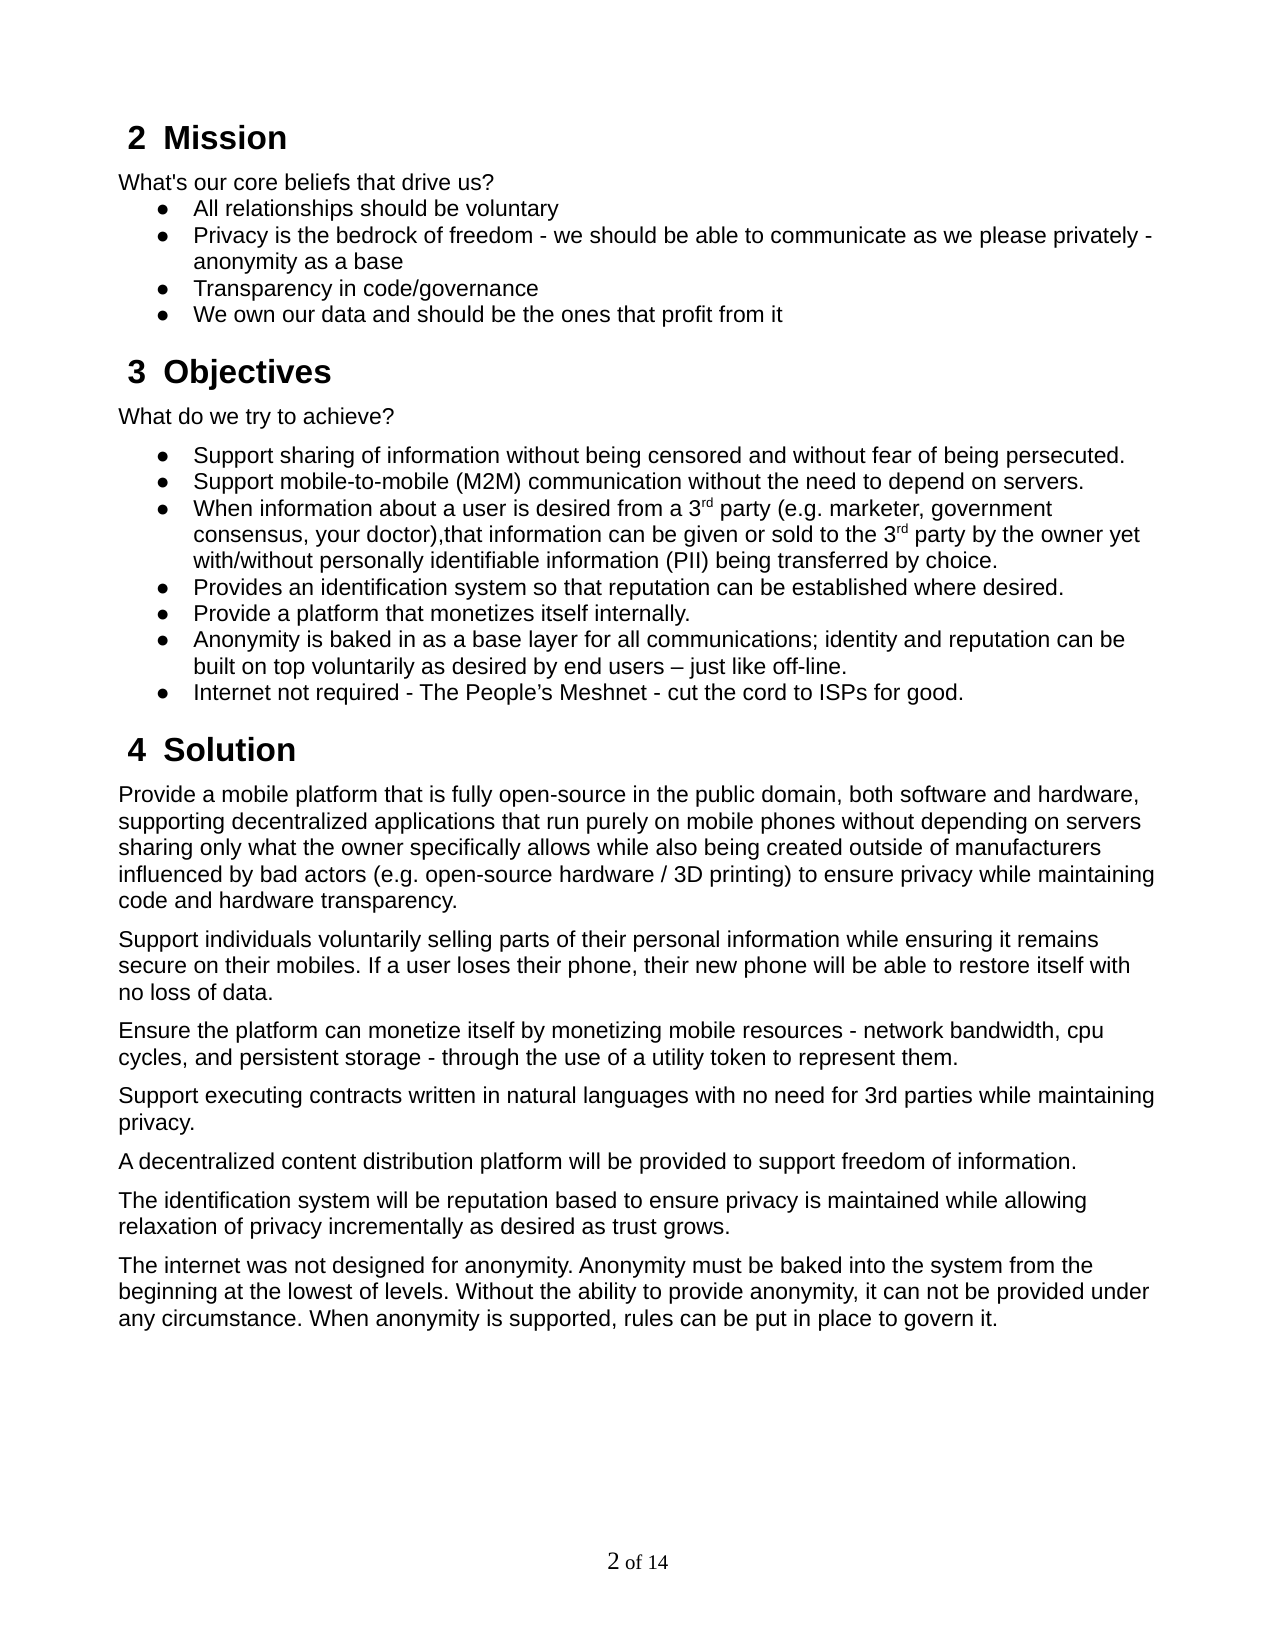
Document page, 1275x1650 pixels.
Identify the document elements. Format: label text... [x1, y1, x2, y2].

list When information about a user is desired from a 3rd party (e.g. marketer, government consensus, your doctor),that information can be given or sold to the 3rd party by the owner yet with/without personally identifiable information (PII) being transferred by choice. [156, 495, 1157, 574]
subtitle Solution [118, 731, 1157, 769]
list All relationships should be voluntary [156, 195, 1157, 222]
text A decentralized content distribution platform will be provided to support freedom of information. [118, 1148, 1157, 1174]
list We own our data and should be the ones that profit from it [156, 301, 1157, 327]
list Provides an identification system so that reputation can be established where desired. [156, 574, 1157, 600]
text Support individuals voluntarily selling parts of their personal information while ensuring it remains secure on their mobiles. If a user loses their phone, their new phone will be able to restore itself with no loss of data. [118, 926, 1157, 1005]
list Internet not required - The People’s Meshnet - cut the cord to ISPs for good. [156, 679, 1157, 706]
text Provide a mobile platform that is fully open-source in the public domain, both software and hardware, supporting decentralized applications that run purely on mobile phones without depending on servers sharing only what the owner specifically allows while also being created outside of manufacturers influenced by bad actors (e.g. open-source hardware / 3D printing) to ensure privacy while maintaining code and hardware transparency. [118, 781, 1157, 913]
text What's our core beliefs that drive us? [118, 169, 1157, 195]
subtitle Objectives [118, 352, 1157, 391]
list Transparency in code/governance [156, 274, 1157, 301]
list Anonymity is baked in as a base layer for all communications; identity and reputation can be built on top voluntarily as desired by end users – just like off-line. [156, 626, 1157, 679]
list Provide a platform that monetizes itself internally. [156, 600, 1157, 626]
text Ensure the platform can monetize itself by monetizing mobile resources - network bandwidth, cpu cycles, and persistent storage - through the use of a utility token to represent them. [118, 1017, 1157, 1070]
text What do we try to achieve? [118, 403, 1157, 429]
subtitle Mission [118, 118, 1157, 157]
list Support sharing of information without being censored and without fear of being persecuted. [156, 442, 1157, 468]
text Support executing contracts written in natural languages with no need for 3rd parties while maintaining privacy. [118, 1082, 1157, 1135]
text The internet was not designed for anonymity. Anonymity must be baked into the system from the beginning at the lowest of levels. Without the ability to provide anonymity, it can not be provided under any circumstance. When anonymity is supported, rules can be put in place to govern it. [118, 1252, 1157, 1331]
text The identification system will be reputation based to ensure privacy is maintained while allowing relaxation of privacy incrementally as desired as trust grows. [118, 1187, 1157, 1239]
list Support mobile-to-mobile (M2M) communication without the need to depend on servers. [156, 468, 1157, 495]
list Privacy is the bedrock of freedom - we should be able to communicate as we please privately - anonymity as a base [156, 222, 1157, 274]
